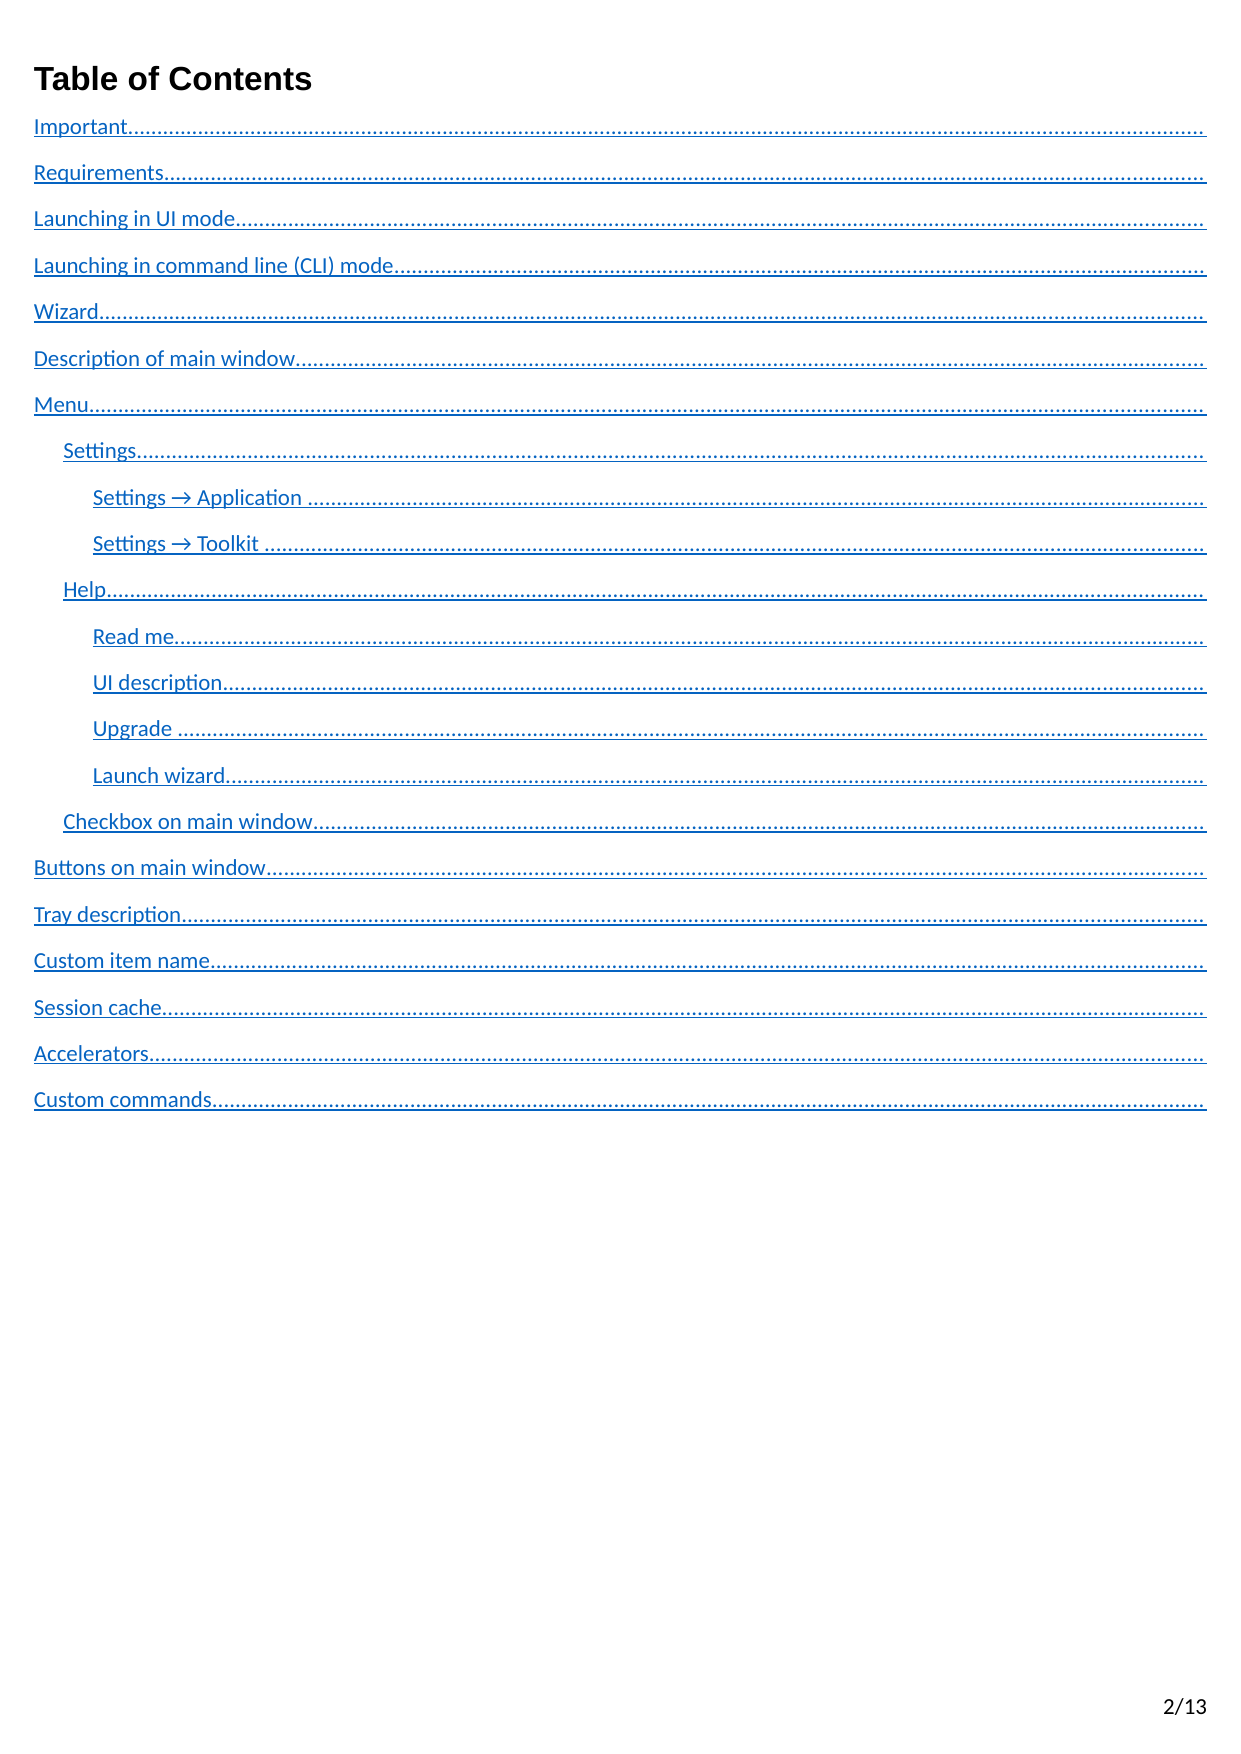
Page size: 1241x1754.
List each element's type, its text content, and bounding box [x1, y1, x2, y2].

subtitle Table of Contents [34, 59, 1207, 97]
text Accelerators [34, 1039, 1207, 1063]
text Buttons on main window [34, 853, 1207, 878]
text Launching in UI mode [34, 204, 1207, 229]
text Help [63, 575, 1207, 599]
text Custom commands [34, 1085, 1207, 1109]
text Launch wizard [93, 761, 1207, 785]
text Read me [93, 622, 1207, 646]
text Settings [63, 436, 1207, 461]
text Upgrade [93, 714, 1207, 739]
text Settings → Application [93, 483, 1207, 507]
text Settings → Toolkit [93, 529, 1207, 553]
text Session cache [34, 993, 1207, 1017]
text Tray description [34, 900, 1207, 924]
text UI description [93, 668, 1207, 692]
text Description of main window [34, 344, 1207, 368]
text Requirements [34, 158, 1207, 182]
text Important [34, 112, 1207, 136]
text Custom item name [34, 946, 1207, 970]
text Menu [34, 390, 1207, 414]
text Checkbox on main window [63, 807, 1207, 831]
text Launching in command line (CLI) mode [34, 251, 1207, 275]
text Wizard [34, 297, 1207, 321]
